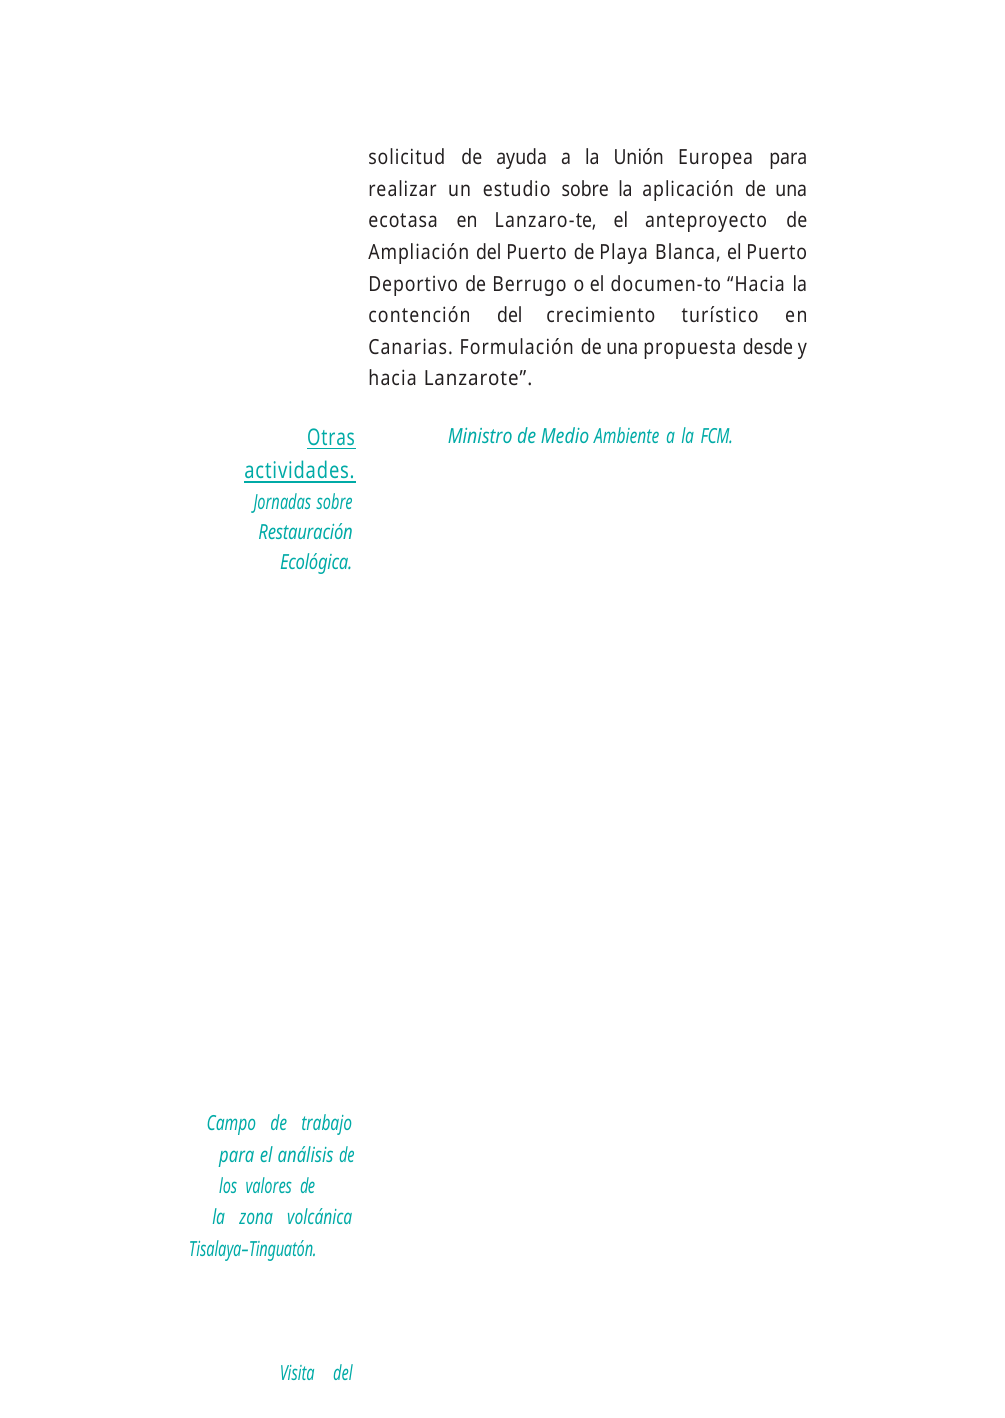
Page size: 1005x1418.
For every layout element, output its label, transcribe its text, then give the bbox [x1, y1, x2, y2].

text Ministro de Medio Ambiente a la FCM. [448, 421, 975, 450]
text Campo de trabajo para el análisis de los valores de [206, 1108, 354, 1199]
text solicitud de ayuda a la Unión Europea para realizar un estudio sobre la aplicación de una ecotasa en Lanzaro-te, el anteproyecto de Ampliación del Puerto de Playa Blanca, el Puerto Deportivo de Berrugo o el documen-to “Hacia la contención del crecimiento turístico en Canarias. Formulación de una propuesta desde y hacia Lanzarote”. [368, 142, 807, 392]
text la zona volcánica Tisalaya–Tinguatón. [189, 1202, 354, 1262]
text Otras actividades. Jornadas sobre Restauración Ecológica. [234, 421, 354, 576]
text Visita del [192, 1358, 354, 1387]
